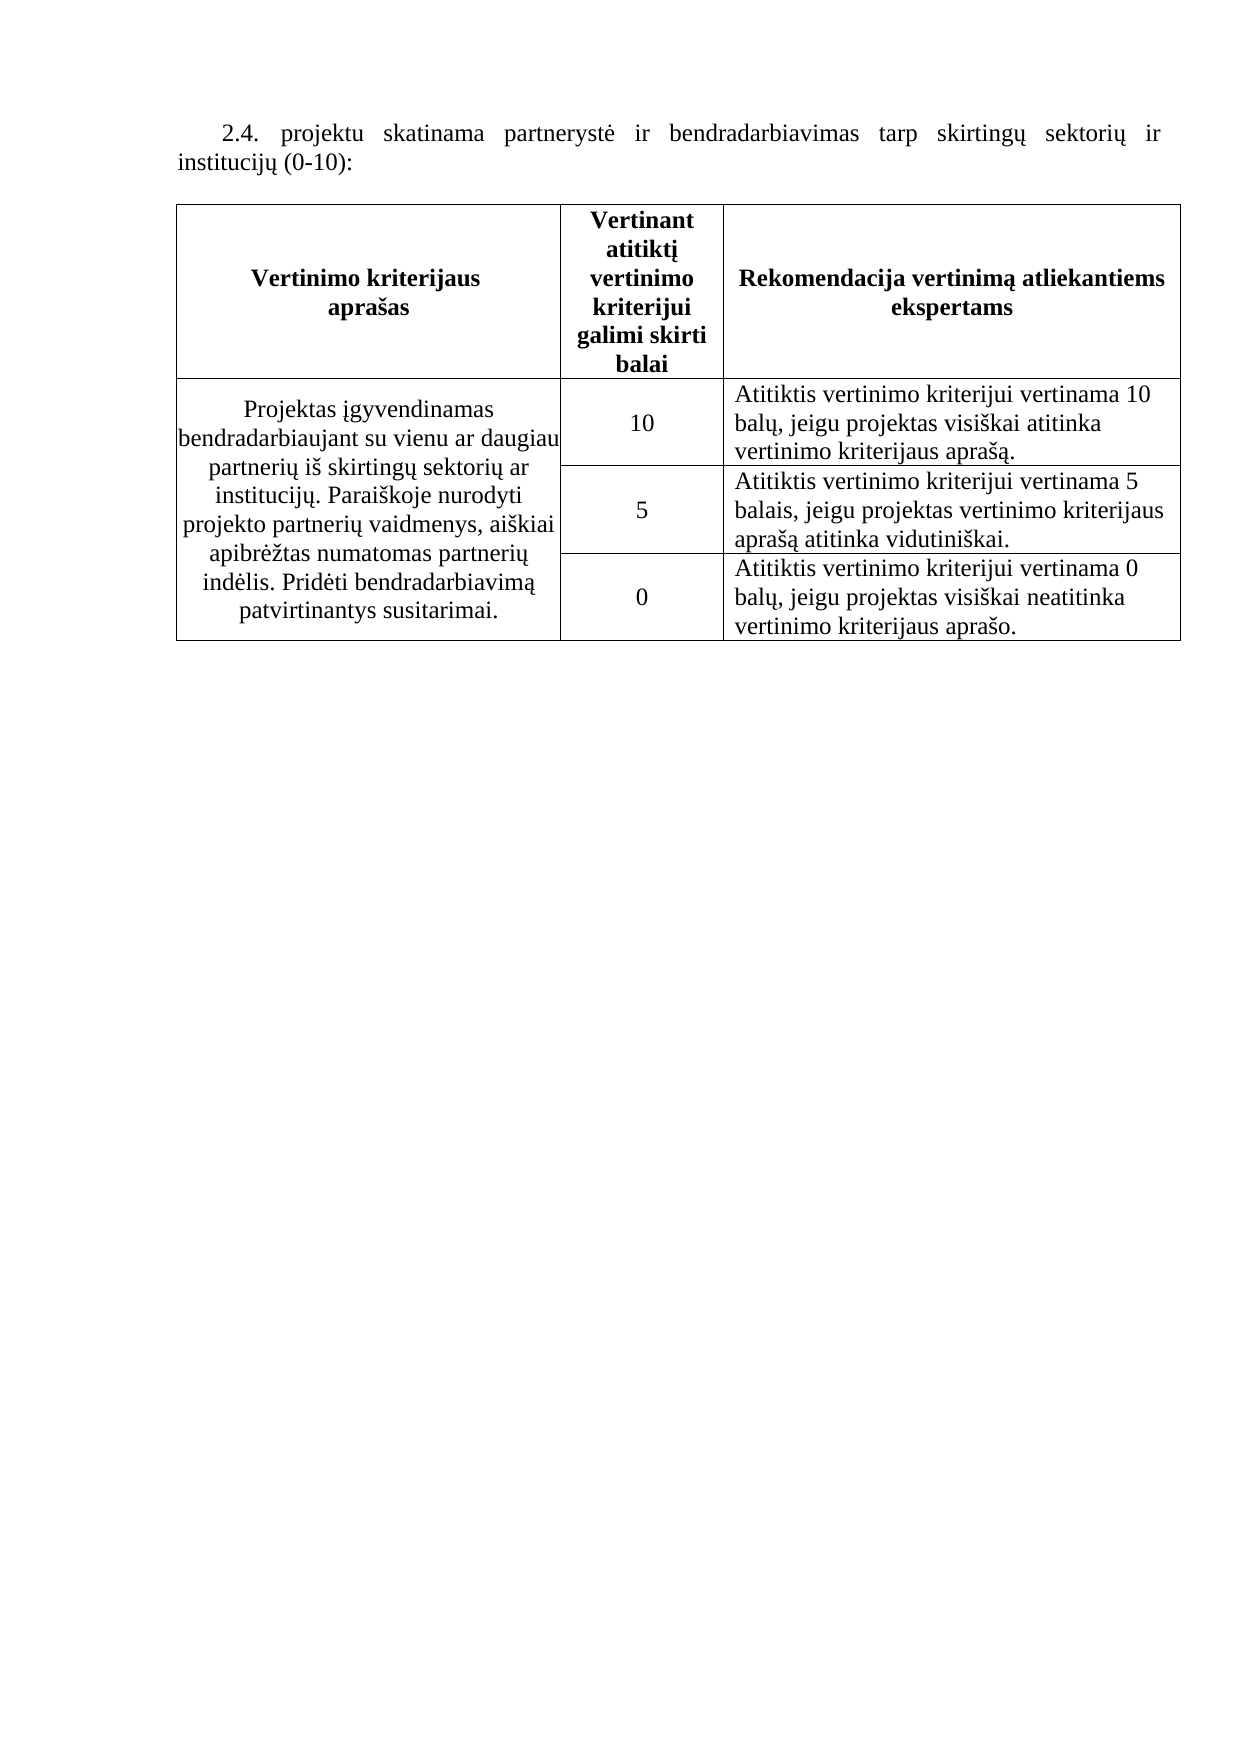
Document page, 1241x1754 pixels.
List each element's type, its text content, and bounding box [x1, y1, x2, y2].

text 2.4. projektu skatinama partnerystė ir bendradarbiavimas tarp skirtingų sektorių ir institucijų (0-10): [177, 118, 1161, 176]
table_cell Atitiktis vertinimo kriterijui vertinama 5 balais, jeigu projektas vertinimo kriterijaus aprašą atitinka vidutiniškai. [724, 466, 1180, 552]
table_cell 5 [561, 466, 723, 552]
table_cell Atitiktis vertinimo kriterijui vertinama 10 balų, jeigu projektas visiškai atitinka vertinimo kriterijaus aprašą. [724, 379, 1180, 465]
table_cell 0 [561, 554, 723, 640]
table_cell 10 [561, 379, 723, 465]
table_header Rekomendacija vertinimą atliekantiems ekspertams [724, 205, 1180, 378]
table_cell Atitiktis vertinimo kriterijui vertinama 0 balų, jeigu projektas visiškai neatitinka vertinimo kriterijaus aprašo. [724, 554, 1180, 640]
table_cell Projektas įgyvendinamas bendradarbiaujant su vienu ar daugiau partnerių iš skirtingų sektorių ar institucijų. Paraiškoje nurodyti projekto partnerių vaidmenys, aiškiai apibrėžtas numatomas partnerių indėlis. Pridėti bendradarbiavimą patvirtinantys susitarimai. [177, 379, 560, 640]
table_header Vertinant atitiktį vertinimo kriterijui galimi skirti balai [561, 205, 723, 378]
table_header Vertinimo kriterijaus aprašas [177, 205, 560, 378]
